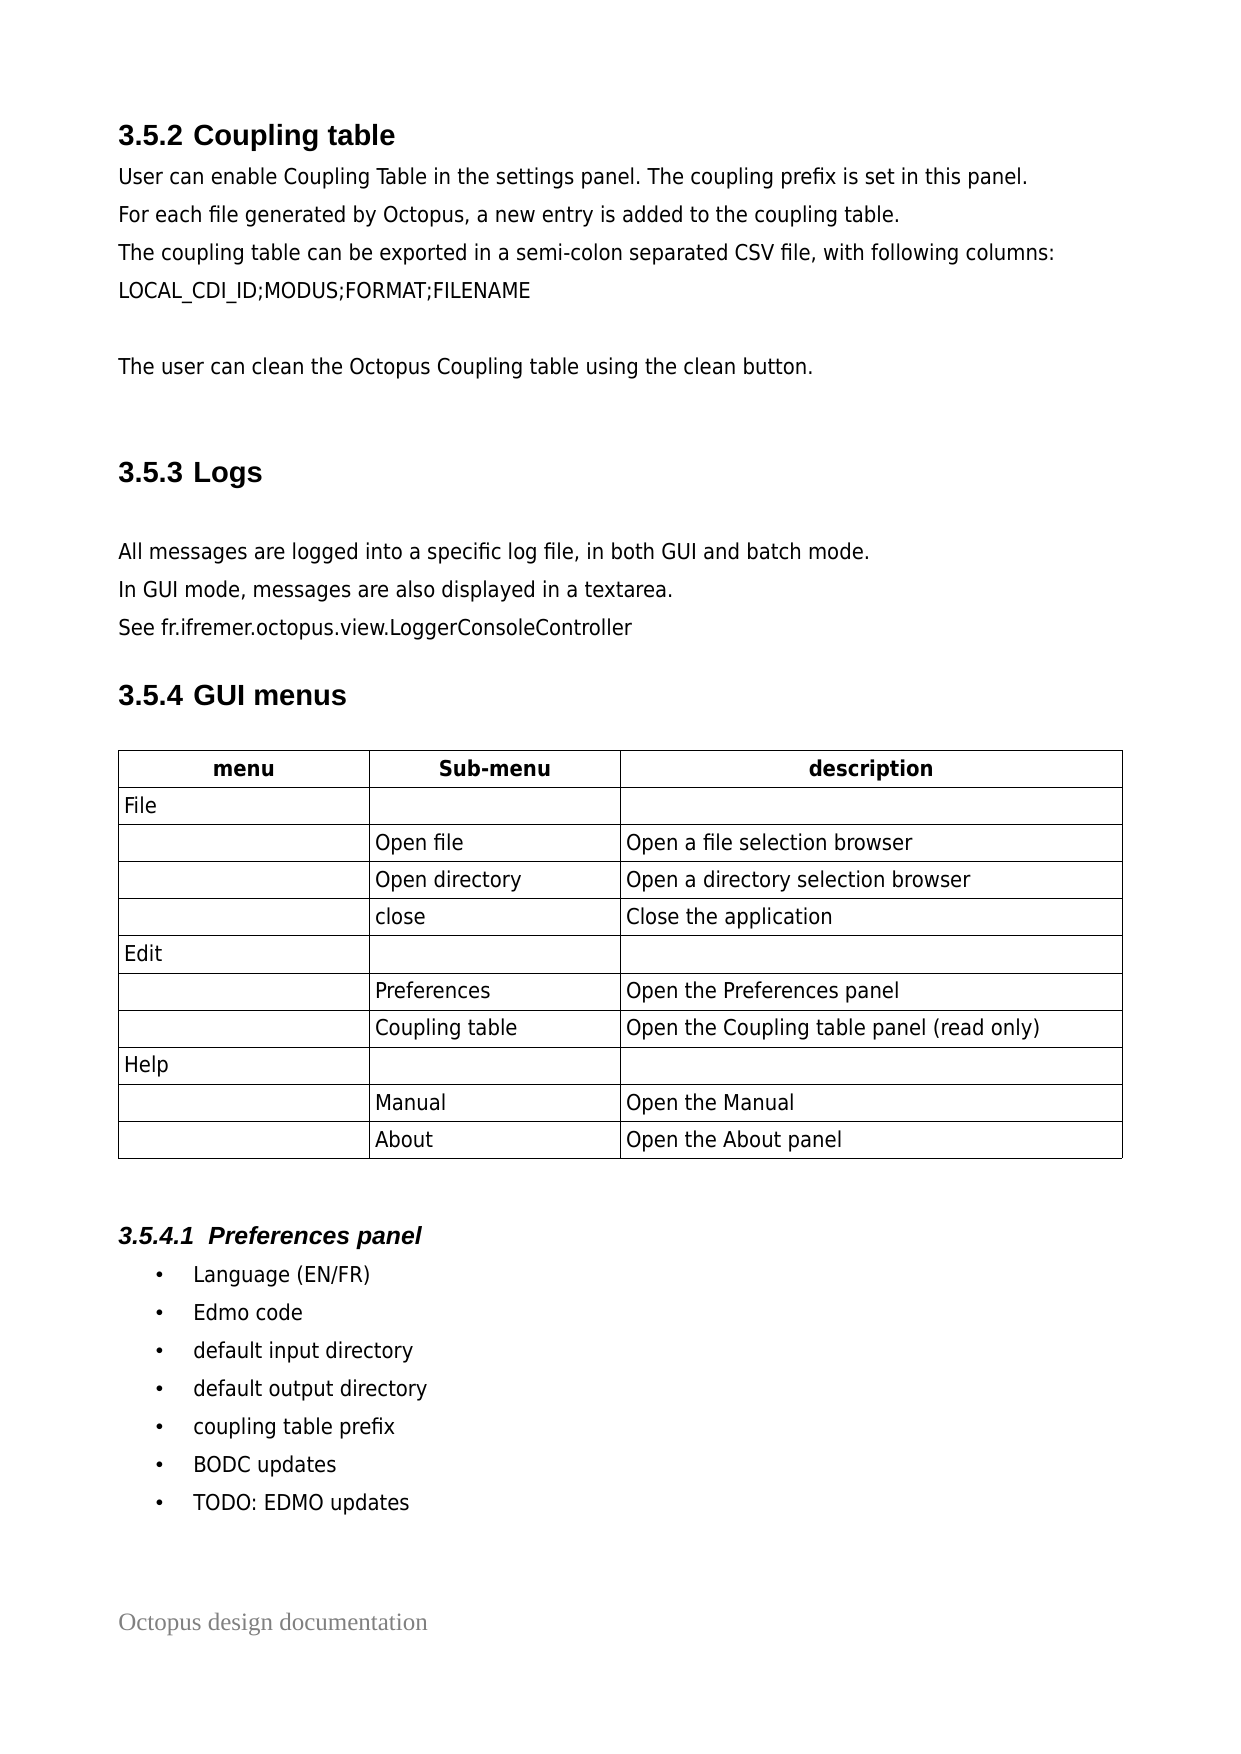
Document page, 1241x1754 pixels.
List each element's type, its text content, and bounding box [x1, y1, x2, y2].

text See fr.ifremer.octopus.view.LoggerConsoleController [118, 615, 1122, 641]
text The coupling table can be exported in a semi-colon separated CSV file, with following columns: [118, 240, 1122, 266]
table_cell [370, 788, 620, 824]
text All messages are logged into a specific log file, in both GUI and batch mode. [118, 539, 1122, 565]
table_cell Open the Manual [621, 1085, 1122, 1121]
list coupling table prefix [156, 1414, 1122, 1440]
table_cell [119, 862, 369, 898]
list TODO: EDMO updates [156, 1490, 1122, 1516]
table_cell [370, 1048, 620, 1084]
table_cell [621, 936, 1122, 972]
subtitle Coupling table [118, 118, 1122, 152]
table_cell Open the Preferences panel [621, 974, 1122, 1009]
table_cell Help [119, 1048, 369, 1084]
subtitle Logs [118, 455, 1122, 489]
list default input directory [156, 1338, 1122, 1364]
table_cell File [119, 788, 369, 824]
text For each file generated by Octopus, a new entry is added to the coupling table. [118, 202, 1122, 228]
table_cell [621, 788, 1122, 824]
table_cell Preferences [370, 974, 620, 1009]
table_header menu [119, 751, 369, 787]
list BODC updates [156, 1452, 1122, 1478]
table_cell Close the application [621, 899, 1122, 935]
table_header Sub-menu [370, 751, 620, 787]
table_cell Open a file selection browser [621, 825, 1122, 861]
list Edmo code [156, 1300, 1122, 1326]
table_cell [119, 1085, 369, 1121]
table_cell [370, 936, 620, 972]
text The user can clean the Octopus Coupling table using the clean button. [118, 354, 1122, 380]
subtitle GUI menus [118, 678, 1122, 712]
list default output directory [156, 1376, 1122, 1402]
table_cell [119, 1011, 369, 1047]
table_cell [621, 1048, 1122, 1084]
text LOCAL_CDI_ID;MODUS;FORMAT;FILENAME [118, 278, 1122, 304]
table_cell close [370, 899, 620, 935]
table_header description [621, 751, 1122, 787]
table_cell Coupling table [370, 1011, 620, 1047]
table_cell Open the About panel [621, 1122, 1122, 1158]
table_cell [119, 1122, 369, 1158]
table_cell Open directory [370, 862, 620, 898]
table_cell Open a directory selection browser [621, 862, 1122, 898]
text User can enable Coupling Table in the settings panel. The coupling prefix is set in this panel. [118, 164, 1122, 190]
table_cell Open the Coupling table panel (read only) [621, 1011, 1122, 1047]
table_cell Open file [370, 825, 620, 861]
text In GUI mode, messages are also displayed in a textarea. [118, 577, 1122, 603]
table_cell [119, 825, 369, 861]
list Language (EN/FR) [156, 1262, 1122, 1288]
table_cell Edit [119, 936, 369, 972]
table_cell About [370, 1122, 620, 1158]
table_cell Manual [370, 1085, 620, 1121]
table_cell [119, 899, 369, 935]
table_cell [119, 974, 369, 1009]
subtitle Preferences panel [118, 1221, 1122, 1249]
